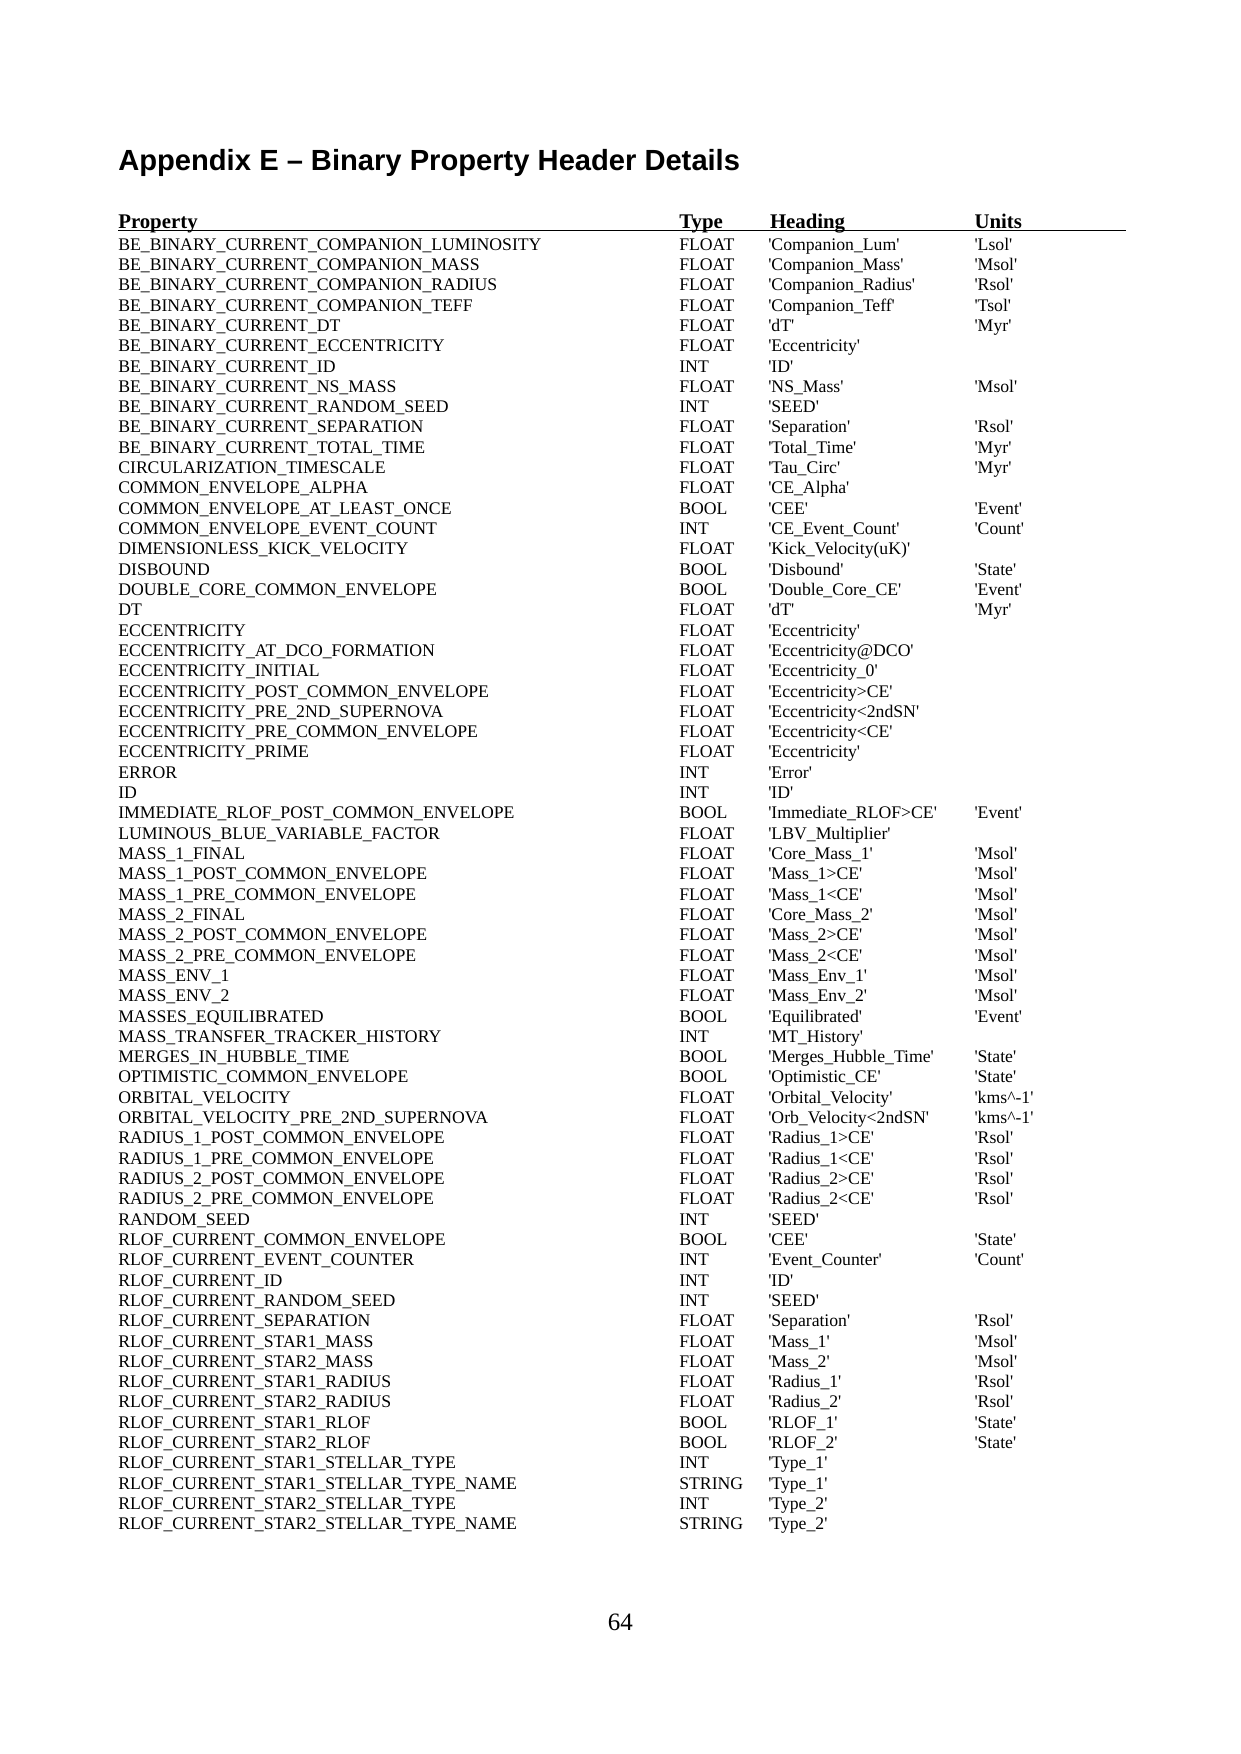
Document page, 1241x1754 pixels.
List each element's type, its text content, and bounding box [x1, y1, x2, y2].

text ECCENTRICITY_PRIME FLOAT 'Eccentricity' [118, 741, 1122, 762]
text MASS_TRANSFER_TRACKER_HISTORY INT 'MT_History' [118, 1026, 1122, 1046]
text ECCENTRICITY_PRE_2ND_SUPERNOVA FLOAT 'Eccentricity<2ndSN' [118, 701, 1122, 721]
text RLOF_CURRENT_STAR1_RLOF BOOL 'RLOF_1' 'State' [118, 1412, 1122, 1432]
text RANDOM_SEED INT 'SEED' [118, 1208, 1122, 1229]
text BE_BINARY_CURRENT_SEPARATION FLOAT 'Separation' 'Rsol' [118, 416, 1122, 437]
text RADIUS_2_PRE_COMMON_ENVELOPE FLOAT 'Radius_2<CE' 'Rsol' [118, 1188, 1122, 1208]
text RLOF_CURRENT_STAR2_MASS FLOAT 'Mass_2' 'Msol' [118, 1351, 1122, 1371]
text DISBOUND BOOL 'Disbound' 'State' [118, 558, 1122, 579]
text RLOF_CURRENT_STAR2_RADIUS FLOAT 'Radius_2' 'Rsol' [118, 1391, 1122, 1412]
text RLOF_CURRENT_STAR1_STELLAR_TYPE_NAME STRING 'Type_1' [118, 1473, 1122, 1493]
text MASS_ENV_1 FLOAT 'Mass_Env_1' 'Msol' [118, 965, 1122, 985]
text RLOF_CURRENT_STAR1_RADIUS FLOAT 'Radius_1' 'Rsol' [118, 1371, 1122, 1391]
text MASS_2_FINAL FLOAT 'Core_Mass_2' 'Msol' [118, 904, 1122, 924]
text BE_BINARY_CURRENT_COMPANION_MASS FLOAT 'Companion_Mass' 'Msol' [118, 254, 1122, 274]
text RLOF_CURRENT_EVENT_COUNTER INT 'Event_Counter' 'Count' [118, 1249, 1122, 1269]
text COMMON_ENVELOPE_ALPHA FLOAT 'CE_Alpha' [118, 477, 1122, 498]
text MASS_2_POST_COMMON_ENVELOPE FLOAT 'Mass_2>CE' 'Msol' [118, 924, 1122, 944]
text ORBITAL_VELOCITY FLOAT 'Orbital_Velocity' 'kms^-1' [118, 1087, 1122, 1107]
text BE_BINARY_CURRENT_DT FLOAT 'dT' 'Myr' [118, 315, 1122, 335]
text MASS_ENV_2 FLOAT 'Mass_Env_2' 'Msol' [118, 985, 1122, 1005]
text BE_BINARY_CURRENT_COMPANION_LUMINOSITY FLOAT 'Companion_Lum' 'Lsol' [118, 233, 1122, 254]
text BE_BINARY_CURRENT_RANDOM_SEED INT 'SEED' [118, 396, 1122, 416]
text MASSES_EQUILIBRATED BOOL 'Equilibrated' 'Event' [118, 1005, 1122, 1026]
text RADIUS_1_PRE_COMMON_ENVELOPE FLOAT 'Radius_1<CE' 'Rsol' [118, 1148, 1122, 1168]
text RLOF_CURRENT_SEPARATION FLOAT 'Separation' 'Rsol' [118, 1310, 1122, 1330]
text MERGES_IN_HUBBLE_TIME BOOL 'Merges_Hubble_Time' 'State' [118, 1046, 1122, 1066]
text BE_BINARY_CURRENT_COMPANION_RADIUS FLOAT 'Companion_Radius' 'Rsol' [118, 274, 1122, 294]
text LUMINOUS_BLUE_VARIABLE_FACTOR FLOAT 'LBV_Multiplier' [118, 823, 1122, 843]
text MASS_1_FINAL FLOAT 'Core_Mass_1' 'Msol' [118, 843, 1122, 863]
text CIRCULARIZATION_TIMESCALE FLOAT 'Tau_Circ' 'Myr' [118, 457, 1122, 477]
text BE_BINARY_CURRENT_NS_MASS FLOAT 'NS_Mass' 'Msol' [118, 376, 1122, 396]
text RLOF_CURRENT_RANDOM_SEED INT 'SEED' [118, 1290, 1122, 1310]
text BE_BINARY_CURRENT_ID INT 'ID' [118, 355, 1122, 376]
text RLOF_CURRENT_ID INT 'ID' [118, 1269, 1122, 1290]
text MASS_2_PRE_COMMON_ENVELOPE FLOAT 'Mass_2<CE' 'Msol' [118, 944, 1122, 965]
text ID INT 'ID' [118, 782, 1122, 802]
text DT FLOAT 'dT' 'Myr' [118, 599, 1122, 619]
text DIMENSIONLESS_KICK_VELOCITY FLOAT 'Kick_Velocity(uK)' [118, 538, 1122, 558]
text BE_BINARY_CURRENT_COMPANION_TEFF FLOAT 'Companion_Teff' 'Tsol' [118, 294, 1122, 315]
text OPTIMISTIC_COMMON_ENVELOPE BOOL 'Optimistic_CE' 'State' [118, 1066, 1122, 1087]
text DOUBLE_CORE_COMMON_ENVELOPE BOOL 'Double_Core_CE' 'Event' [118, 579, 1122, 599]
text RLOF_CURRENT_STAR1_STELLAR_TYPE INT 'Type_1' [118, 1452, 1122, 1473]
text ECCENTRICITY FLOAT 'Eccentricity' [118, 619, 1122, 640]
text COMMON_ENVELOPE_AT_LEAST_ONCE BOOL 'CEE' 'Event' [118, 498, 1122, 518]
text ORBITAL_VELOCITY_PRE_2ND_SUPERNOVA FLOAT 'Orb_Velocity<2ndSN' 'kms^-1' [118, 1107, 1122, 1127]
text RLOF_CURRENT_STAR2_STELLAR_TYPE_NAME STRING 'Type_2' [118, 1513, 1122, 1533]
text IMMEDIATE_RLOF_POST_COMMON_ENVELOPE BOOL 'Immediate_RLOF>CE' 'Event' [118, 802, 1122, 823]
text RLOF_CURRENT_COMMON_ENVELOPE BOOL 'CEE' 'State' [118, 1229, 1122, 1249]
text RADIUS_2_POST_COMMON_ENVELOPE FLOAT 'Radius_2>CE' 'Rsol' [118, 1168, 1122, 1188]
text RLOF_CURRENT_STAR1_MASS FLOAT 'Mass_1' 'Msol' [118, 1330, 1122, 1351]
text COMMON_ENVELOPE_EVENT_COUNT INT 'CE_Event_Count' 'Count' [118, 518, 1122, 538]
text RLOF_CURRENT_STAR2_RLOF BOOL 'RLOF_2' 'State' [118, 1432, 1122, 1452]
text ECCENTRICITY_POST_COMMON_ENVELOPE FLOAT 'Eccentricity>CE' [118, 680, 1122, 701]
text Property Type Heading Units [118, 209, 1122, 230]
text RLOF_CURRENT_STAR2_STELLAR_TYPE INT 'Type_2' [118, 1493, 1122, 1513]
text ERROR INT 'Error' [118, 762, 1122, 782]
subtitle Appendix E – Binary Property Header Details [118, 143, 1122, 177]
text RADIUS_1_POST_COMMON_ENVELOPE FLOAT 'Radius_1>CE' 'Rsol' [118, 1127, 1122, 1148]
text MASS_1_PRE_COMMON_ENVELOPE FLOAT 'Mass_1<CE' 'Msol' [118, 883, 1122, 904]
text ECCENTRICITY_INITIAL FLOAT 'Eccentricity_0' [118, 660, 1122, 680]
text ECCENTRICITY_PRE_COMMON_ENVELOPE FLOAT 'Eccentricity<CE' [118, 721, 1122, 741]
text BE_BINARY_CURRENT_TOTAL_TIME FLOAT 'Total_Time' 'Myr' [118, 437, 1122, 457]
text MASS_1_POST_COMMON_ENVELOPE FLOAT 'Mass_1>CE' 'Msol' [118, 863, 1122, 883]
text BE_BINARY_CURRENT_ECCENTRICITY FLOAT 'Eccentricity' [118, 335, 1122, 355]
text ECCENTRICITY_AT_DCO_FORMATION FLOAT 'Eccentricity@DCO' [118, 640, 1122, 660]
